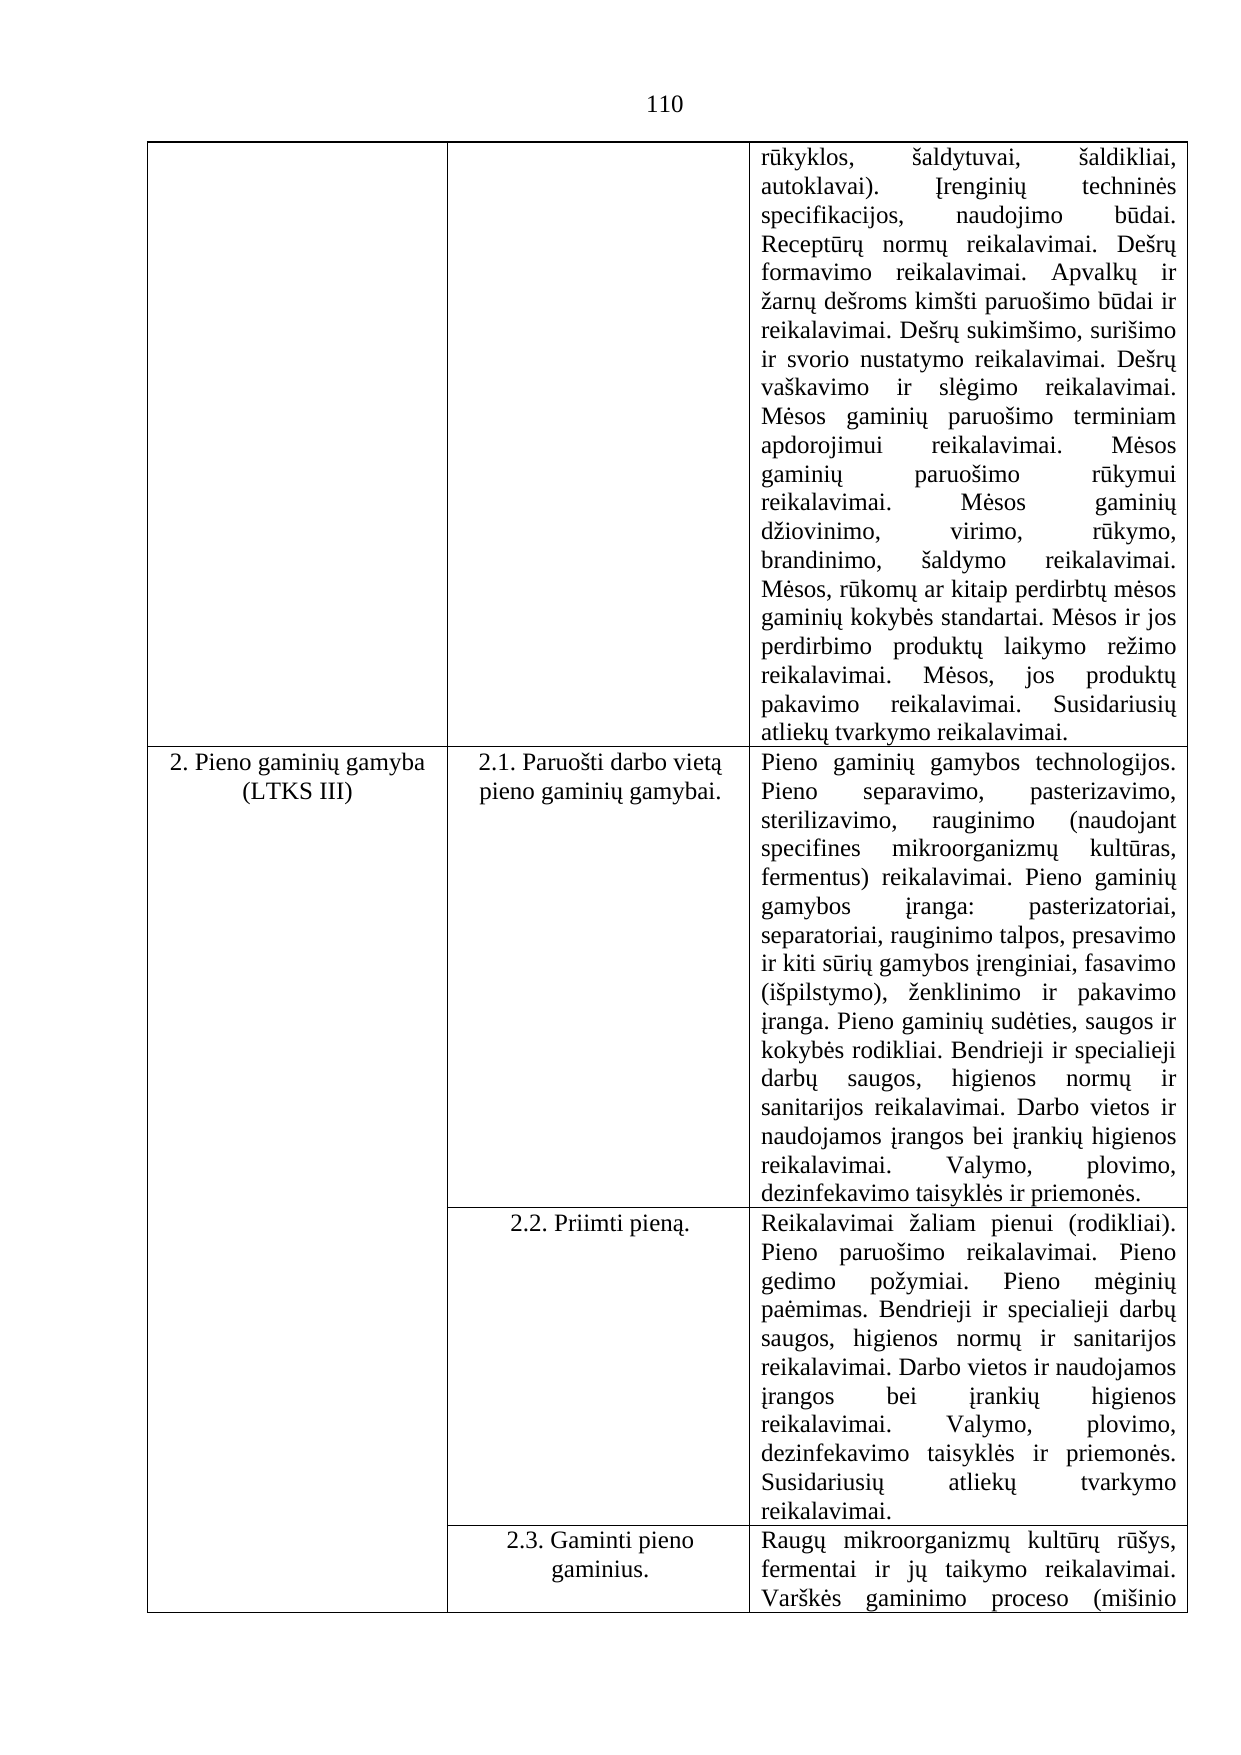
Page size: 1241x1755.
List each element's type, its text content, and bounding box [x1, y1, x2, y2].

table_cell 2.1. Paruošti darbo vietą pieno gaminių gamybai. [448, 747, 749, 1207]
table_cell Reikalavimai žaliam pienui (rodikliai). Pieno paruošimo reikalavimai. Pieno gedimo požymiai. Pieno mėginių paėmimas. Bendrieji ir specialieji darbų saugos, higienos normų ir sanitarijos reikalavimai. Darbo vietos ir naudojamos įrangos bei įrankių higienos reikalavimai. Valymo, plovimo, dezinfekavimo taisyklės ir priemonės. Susidariusių atliekų tvarkymo reikalavimai. [750, 1208, 1187, 1524]
table_cell Pieno gaminių gamybos technologijos. Pieno separavimo, pasterizavimo, sterilizavimo, rauginimo (naudojant specifines mikroorganizmų kultūras, fermentus) reikalavimai. Pieno gaminių gamybos įranga: pasterizatoriai, separatoriai, rauginimo talpos, presavimo ir kiti sūrių gamybos įrenginiai, fasavimo (išpilstymo), ženklinimo ir pakavimo įranga. Pieno gaminių sudėties, saugos ir kokybės rodikliai. Bendrieji ir specialieji darbų saugos, higienos normų ir sanitarijos reikalavimai. Darbo vietos ir naudojamos įrangos bei įrankių higienos reikalavimai. Valymo, plovimo, dezinfekavimo taisyklės ir priemonės. [750, 747, 1187, 1207]
table_cell 2.2. Priimti pieną. [448, 1208, 749, 1524]
table_cell [148, 143, 447, 746]
table_cell Raugų mikroorganizmų kultūrų rūšys, fermentai ir jų taikymo reikalavimai. Varškės gaminimo proceso (mišinio [750, 1526, 1187, 1612]
table_cell 2. Pieno gaminių gamyba (LTKS III) [148, 747, 447, 1612]
table_cell 2.3. Gaminti pieno gaminius. [448, 1526, 749, 1612]
table_cell [448, 143, 749, 746]
table_cell rūkyklos, šaldytuvai, šaldikliai, autoklavai). Įrenginių techninės specifikacijos, naudojimo būdai. Receptūrų normų reikalavimai. Dešrų formavimo reikalavimai. Apvalkų ir žarnų dešroms kimšti paruošimo būdai ir reikalavimai. Dešrų sukimšimo, surišimo ir svorio nustatymo reikalavimai. Dešrų vaškavimo ir slėgimo reikalavimai. Mėsos gaminių paruošimo terminiam apdorojimui reikalavimai. Mėsos gaminių paruošimo rūkymui reikalavimai. Mėsos gaminių džiovinimo, virimo, rūkymo, brandinimo, šaldymo reikalavimai. Mėsos, rūkomų ar kitaip perdirbtų mėsos gaminių kokybės standartai. Mėsos ir jos perdirbimo produktų laikymo režimo reikalavimai. Mėsos, jos produktų pakavimo reikalavimai. Susidariusių atliekų tvarkymo reikalavimai. [750, 143, 1187, 746]
